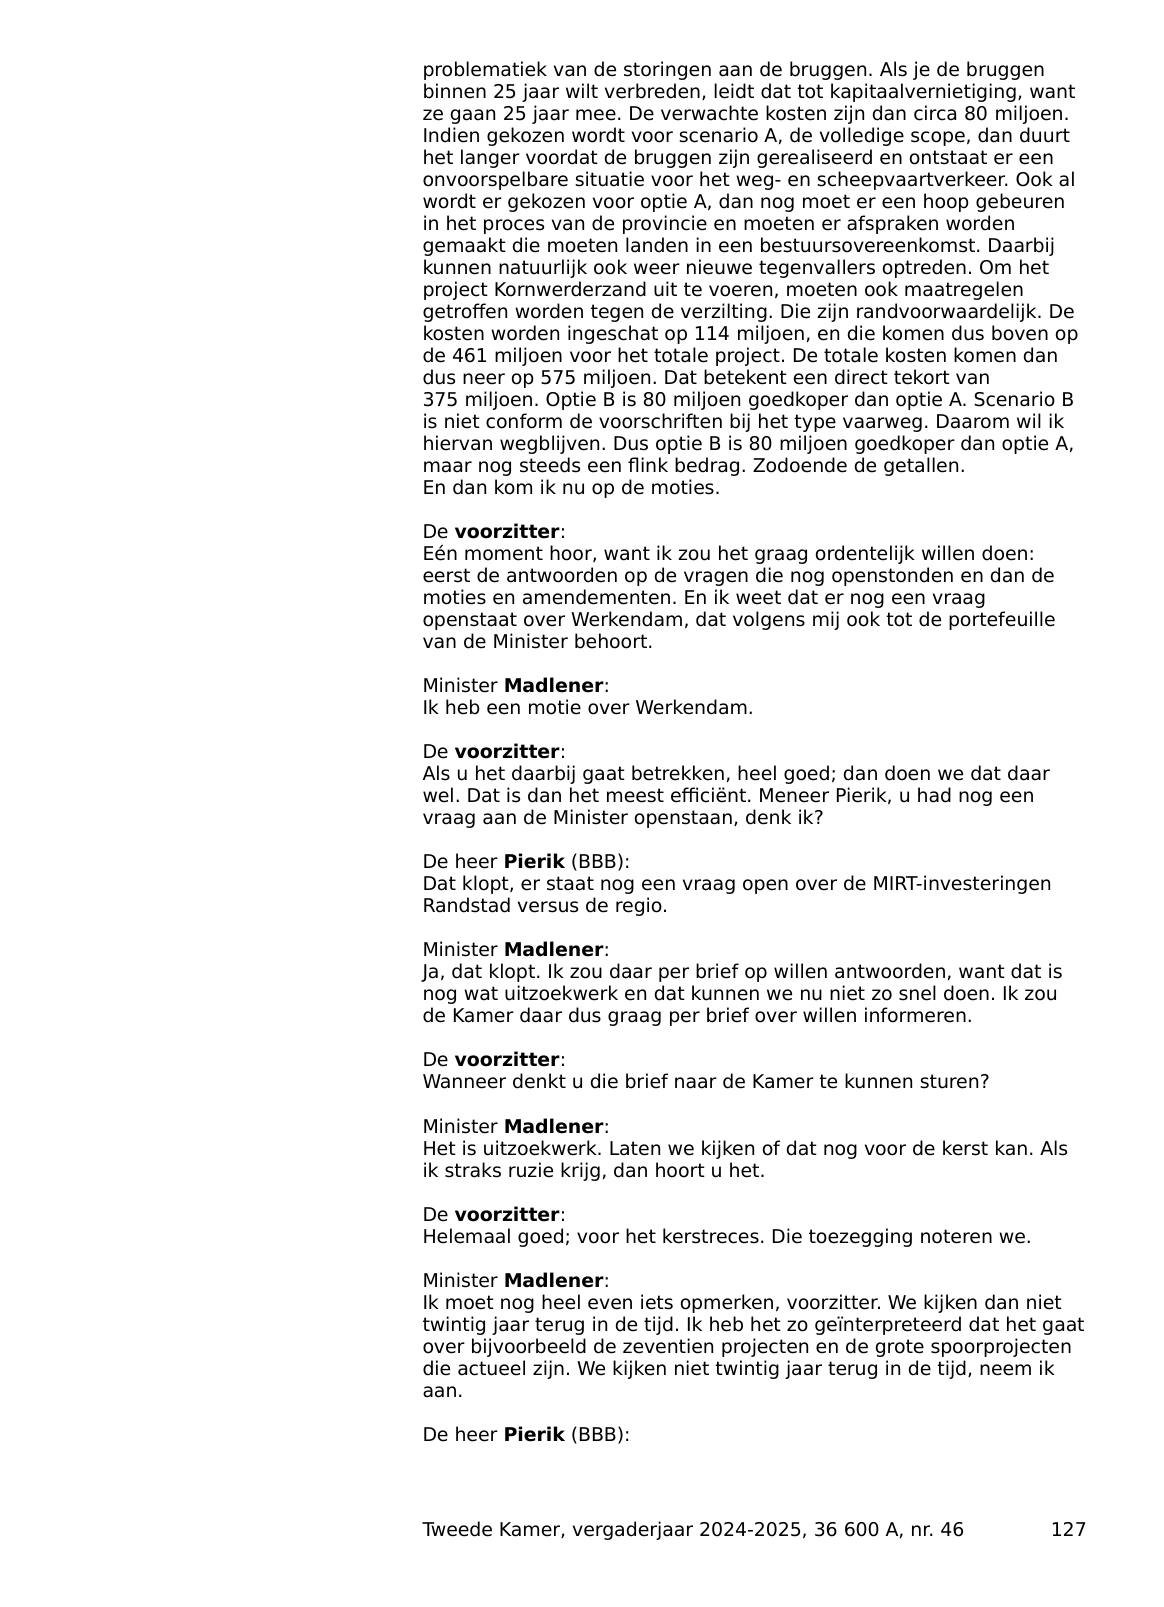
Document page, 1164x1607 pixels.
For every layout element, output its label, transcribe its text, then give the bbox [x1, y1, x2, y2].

text De heer Pierik (BBB): [422, 851, 1087, 873]
text problematiek van de storingen aan de bruggen. Als je de bruggen binnen 25 jaar wilt verbreden, leidt dat tot kapitaalvernietiging, want ze gaan 25 jaar mee. De verwachte kosten zijn dan circa 80 miljoen. Indien gekozen wordt voor scenario A, de volledige scope, dan duurt het langer voordat de bruggen zijn gerealiseerd en ontstaat er een onvoorspelbare situatie voor het weg- en scheepvaartverkeer. Ook al wordt er gekozen voor optie A, dan nog moet er een hoop gebeuren in het proces van de provincie en moeten er afspraken worden gemaakt die moeten landen in een bestuursovereenkomst. Daarbij kunnen natuurlijk ook weer nieuwe tegenvallers optreden. Om het project Kornwerderzand uit te voeren, moeten ook maatregelen getroffen worden tegen de verzilting. Die zijn randvoorwaardelijk. De kosten worden ingeschat op 114 miljoen, en die komen dus boven op de 461 miljoen voor het totale project. De totale kosten komen dan dus neer op 575 miljoen. Dat betekent een direct tekort van 375 miljoen. Optie B is 80 miljoen goedkoper dan optie A. Scenario B is niet conform de voorschriften bij het type vaarweg. Daarom wil ik hiervan wegblijven. Dus optie B is 80 miljoen goedkoper dan optie A, maar nog steeds een flink bedrag. Zodoende de getallen. [422, 59, 1087, 477]
text Minister Madlener: [422, 1270, 1087, 1292]
text Wanneer denkt u die brief naar de Kamer te kunnen sturen? [422, 1071, 1087, 1093]
text Eén moment hoor, want ik zou het graag ordentelijk willen doen: eerst de antwoorden op de vragen die nog openstonden en dan de moties en amendementen. En ik weet dat er nog een vraag openstaat over Werkendam, dat volgens mij ook tot de portefeuille van de Minister behoort. [422, 543, 1087, 653]
text Dat klopt, er staat nog een vraag open over de MIRT-investeringen Randstad versus de regio. [422, 873, 1087, 917]
text Helemaal goed; voor het kerstreces. Die toezegging noteren we. [422, 1226, 1087, 1248]
text De voorzitter: [422, 1049, 1087, 1071]
text Ik moet nog heel even iets opmerken, voorzitter. We kijken dan niet twintig jaar terug in de tijd. Ik heb het zo geïnterpreteerd dat het gaat over bijvoorbeeld de zeventien projecten en de grote spoorprojecten die actueel zijn. We kijken niet twintig jaar terug in de tijd, neem ik aan. [422, 1292, 1087, 1402]
text Als u het daarbij gaat betrekken, heel goed; dan doen we dat daar wel. Dat is dan het meest efficiënt. Meneer Pierik, u had nog een vraag aan de Minister openstaan, denk ik? [422, 763, 1087, 829]
text Minister Madlener: [422, 939, 1087, 961]
text Minister Madlener: [422, 1116, 1087, 1137]
text De heer Pierik (BBB): [422, 1424, 1087, 1446]
text De voorzitter: [422, 1204, 1087, 1226]
text Minister Madlener: [422, 675, 1087, 697]
text Ik heb een motie over Werkendam. [422, 697, 1087, 719]
text De voorzitter: [422, 741, 1087, 763]
text Ja, dat klopt. Ik zou daar per brief op willen antwoorden, want dat is nog wat uitzoekwerk en dat kunnen we nu niet zo snel doen. Ik zou de Kamer daar dus graag per brief over willen informeren. [422, 961, 1087, 1027]
text De voorzitter: [422, 521, 1087, 543]
text Het is uitzoekwerk. Laten we kijken of dat nog voor de kerst kan. Als ik straks ruzie krijg, dan hoort u het. [422, 1137, 1087, 1181]
text En dan kom ik nu op de moties. [422, 477, 1087, 499]
